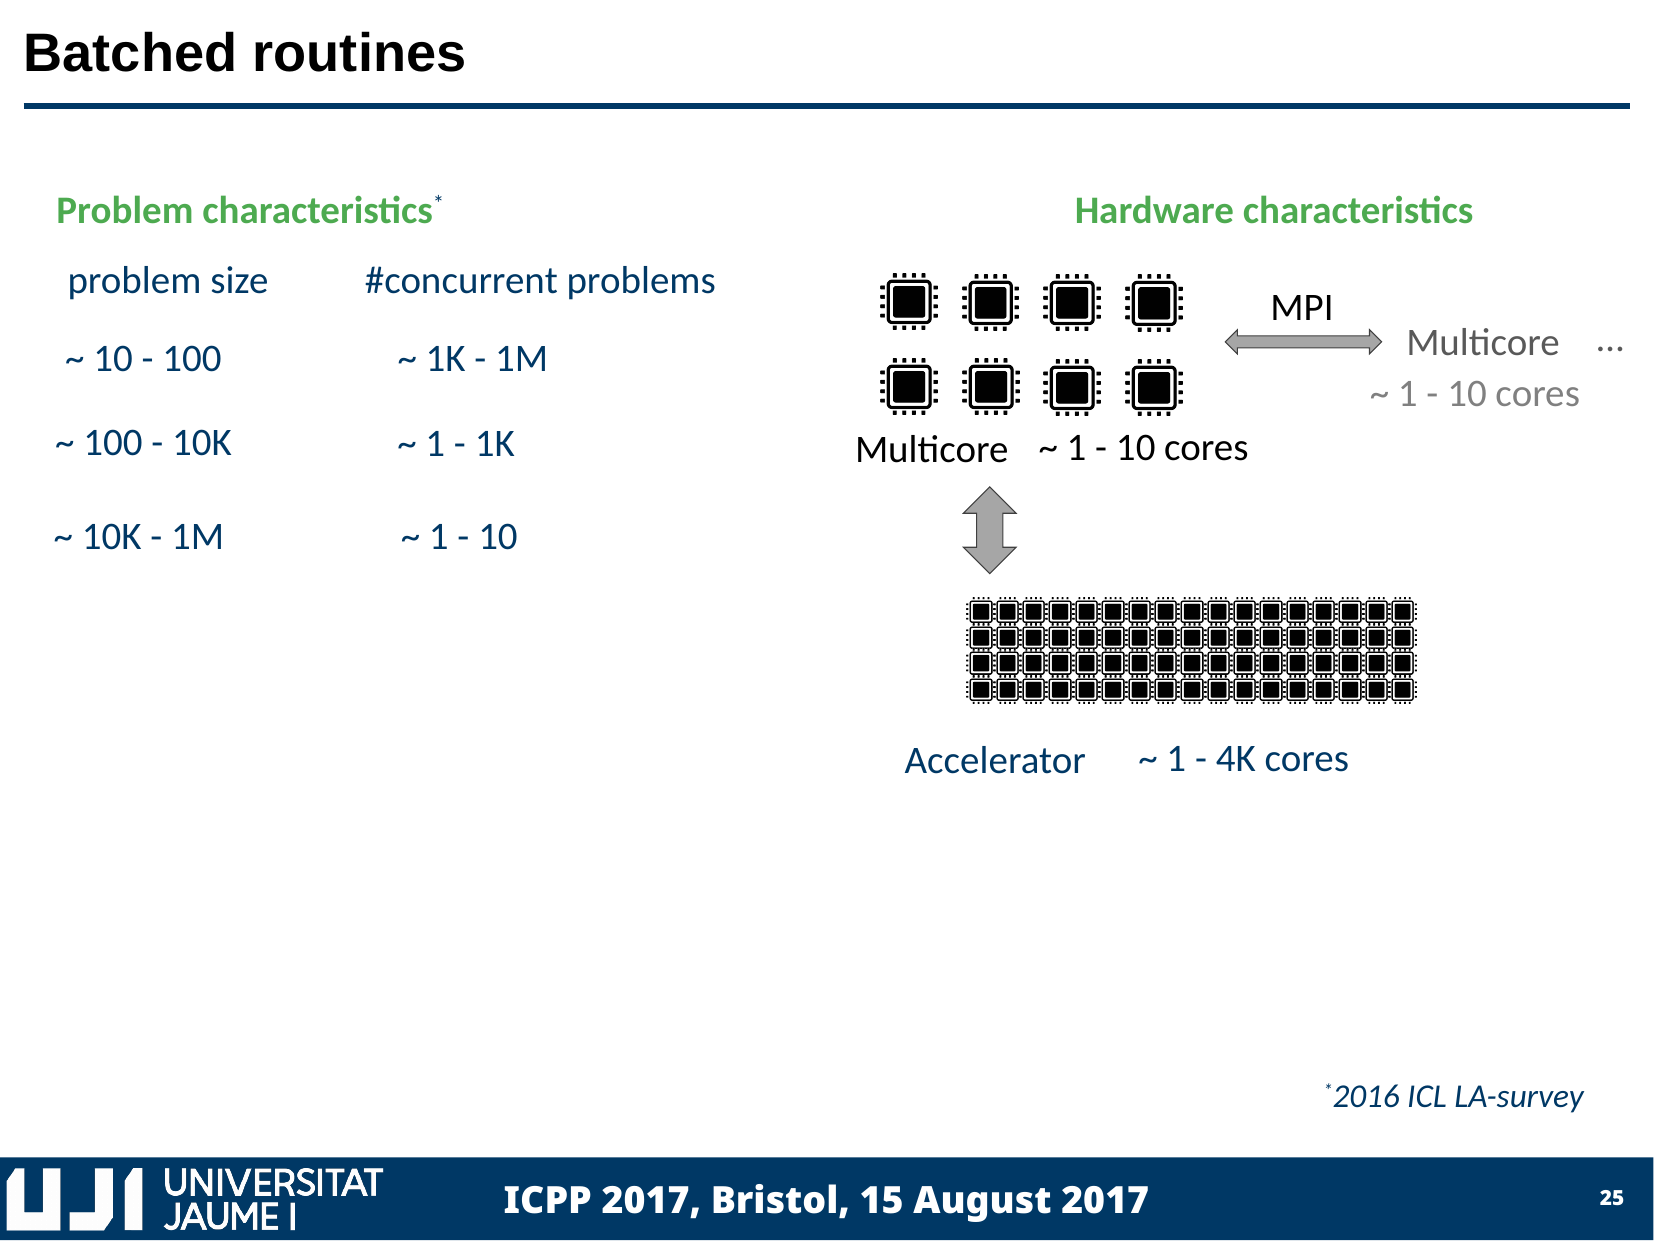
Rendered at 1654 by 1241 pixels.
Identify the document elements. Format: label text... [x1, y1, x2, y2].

title Batched routines [23, 0, 1630, 107]
picture [1125, 359, 1183, 414]
text_box *2016 ICL LA-survey [1308, 1067, 1607, 1122]
text_box Multicore [1391, 309, 1575, 360]
text_box ~ 10K - 1M [39, 502, 240, 565]
text_box MPI [1255, 274, 1349, 336]
picture [962, 274, 1019, 331]
text_box ~ 1 - 4K cores [1123, 725, 1365, 787]
picture [0, 1158, 390, 1241]
text_box ~ 1 - 10 cores [1023, 414, 1264, 477]
text_box Problem characteristics* [41, 177, 460, 239]
text_box ~ 10 - 100 [50, 324, 237, 387]
text_box Accelerator [889, 726, 1101, 789]
picture [880, 273, 938, 330]
text_box [963, 486, 1017, 574]
text_box problem size #concurrent problems [52, 247, 732, 309]
text_box [1225, 329, 1382, 354]
text_box ~ 100 - 10K [40, 408, 247, 471]
picture [880, 358, 938, 415]
text_box ~ 1 - 1K [382, 410, 530, 472]
picture [1043, 274, 1101, 331]
text_box Hardware characteristics [1060, 177, 1489, 239]
text_box ~ 1 - 10 [386, 502, 533, 565]
picture [1125, 274, 1183, 332]
picture [962, 358, 1020, 415]
picture [966, 597, 1417, 704]
text_box ~ 1 - 10 cores [1354, 360, 1595, 422]
text_box … [1582, 304, 1639, 367]
picture [1043, 359, 1101, 414]
text_box ~ 1K - 1M [382, 324, 564, 387]
text_box Multicore [840, 416, 1024, 478]
